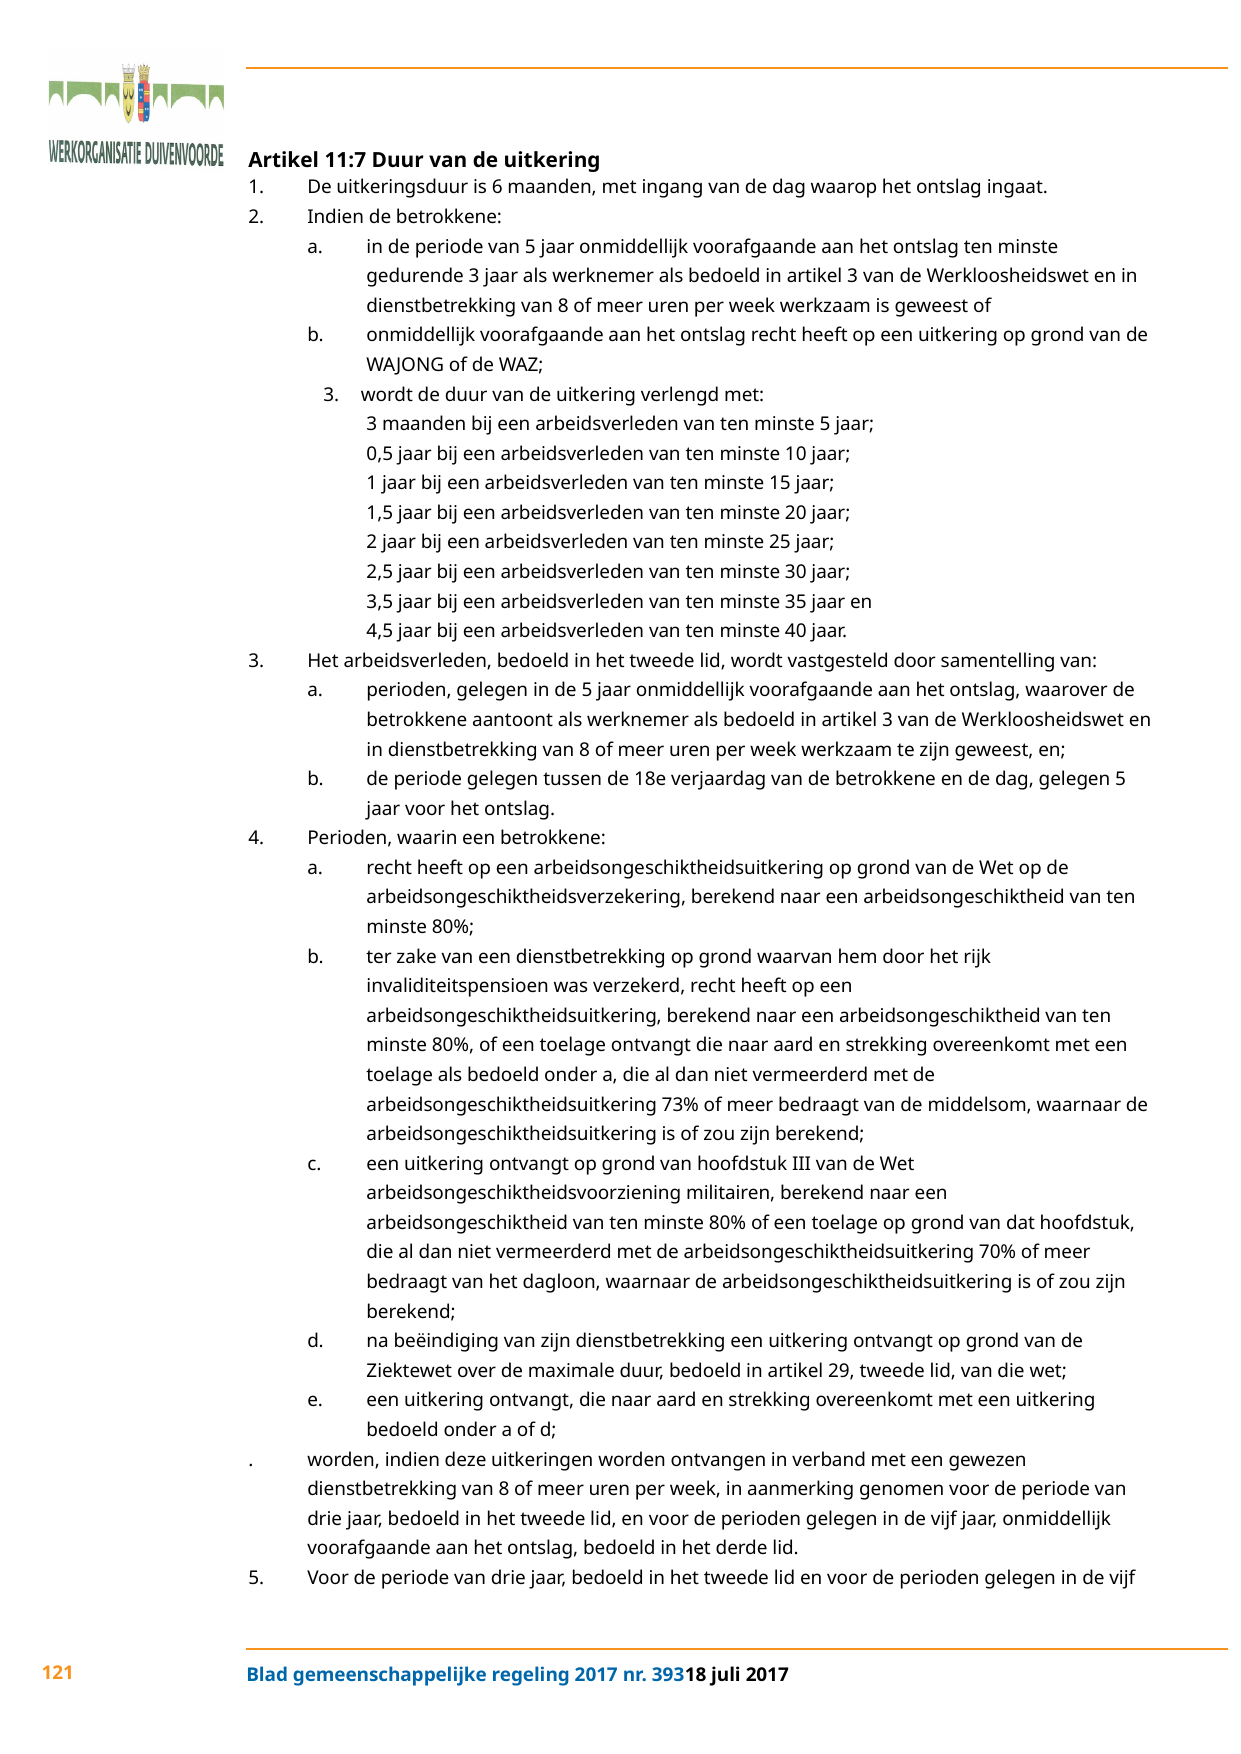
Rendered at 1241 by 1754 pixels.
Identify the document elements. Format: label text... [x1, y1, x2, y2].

list 3 maanden bij een arbeidsverleden van ten minste 5 jaar; [307, 410, 1152, 436]
list een uitkering ontvangt op grond van hoofdstuk III van de Wet arbeidsongeschiktheidsvoorziening militairen, berekend naar een arbeidsongeschiktheid van ten minste 80% of een toelage op grond van dat hoofdstuk, die al dan niet vermeerderd met de arbeidsongeschiktheidsuitkering 70% of meer bedraagt van het dagloon, waarnaar de arbeidsongeschiktheidsuitkering is of zou zijn berekend; [307, 1150, 1152, 1323]
list Indien de betrokkene: [248, 203, 1152, 229]
text Artikel 11:7 Duur van de uitkering [248, 145, 1152, 174]
list na beëindiging van zijn dienstbetrekking een uitkering ontvangt op grond van de Ziektewet over de maximale duur, bedoeld in artikel 29, tweede lid, van die wet; [307, 1327, 1152, 1383]
list 3,5 jaar bij een arbeidsverleden van ten minste 35 jaar en [307, 588, 1152, 613]
list 0,5 jaar bij een arbeidsverleden van ten minste 10 jaar; [307, 440, 1152, 466]
list in de periode van 5 jaar onmiddellijk voorafgaande aan het ontslag ten minste gedurende 3 jaar als werknemer als bedoeld in artikel 3 van de Werkloosheidswet en in dienstbetrekking van 8 of meer uren per week werkzaam is geweest of [307, 233, 1152, 318]
list een uitkering ontvangt, die naar aard en strekking overeenkomt met een uitkering bedoeld onder a of d; [307, 1387, 1152, 1442]
list worden, indien deze uitkeringen worden ontvangen in verband met een gewezen dienstbetrekking van 8 of meer uren per week, in aanmerking genomen voor de periode van drie jaar, bedoeld in het tweede lid, en voor de perioden gelegen in de vijf jaar, onmiddellijk voorafgaande aan het ontslag, bedoeld in het derde lid. [248, 1446, 1152, 1560]
list 4,5 jaar bij een arbeidsverleden van ten minste 40 jaar. [307, 617, 1152, 643]
list ter zake van een dienstbetrekking op grond waarvan hem door het rijk invaliditeitspensioen was verzekerd, recht heeft op een arbeidsongeschiktheidsuitkering, berekend naar een arbeidsongeschiktheid van ten minste 80%, of een toelage ontvangt die naar aard en strekking overeenkomt met een toelage als bedoeld onder a, die al dan niet vermeerderd met de arbeidsongeschiktheidsuitkering 73% of meer bedraagt van de middelsom, waarnaar de arbeidsongeschiktheidsuitkering is of zou zijn berekend; [307, 943, 1152, 1146]
list 1 jaar bij een arbeidsverleden van ten minste 15 jaar; [307, 469, 1152, 495]
list de periode gelegen tussen de 18e verjaardag van de betrokkene en de dag, gelegen 5 jaar voor het ontslag. [307, 765, 1152, 821]
list 2 jaar bij een arbeidsverleden van ten minste 25 jaar; [307, 529, 1152, 554]
list De uitkeringsduur is 6 maanden, met ingang van de dag waarop het ontslag ingaat. [248, 174, 1152, 199]
list Het arbeidsverleden, bedoeld in het tweede lid, wordt vastgesteld door samentelling van: [248, 647, 1152, 673]
list wordt de duur van de uitkering verlengd met: [323, 381, 1152, 406]
list Perioden, waarin een betrokkene: [248, 824, 1152, 850]
list 1,5 jaar bij een arbeidsverleden van ten minste 20 jaar; [307, 499, 1152, 525]
list Voor de periode van drie jaar, bedoeld in het tweede lid en voor de perioden gelegen in de vijf [248, 1564, 1152, 1590]
list recht heeft op een arbeidsongeschiktheidsuitkering op grond van de Wet op de arbeidsongeschiktheidsverzekering, berekend naar een arbeidsongeschiktheid van ten minste 80%; [307, 854, 1152, 939]
list perioden, gelegen in de 5 jaar onmiddellijk voorafgaande aan het ontslag, waarover de betrokkene aantoont als werknemer als bedoeld in artikel 3 van de Werkloosheidswet en in dienstbetrekking van 8 of meer uren per week werkzaam te zijn geweest, en; [307, 677, 1152, 761]
list onmiddellijk voorafgaande aan het ontslag recht heeft op een uitkering op grond van de WAJONG of de WAZ; [307, 322, 1152, 377]
list 2,5 jaar bij een arbeidsverleden van ten minste 30 jaar; [307, 558, 1152, 584]
picture [41, 47, 231, 172]
